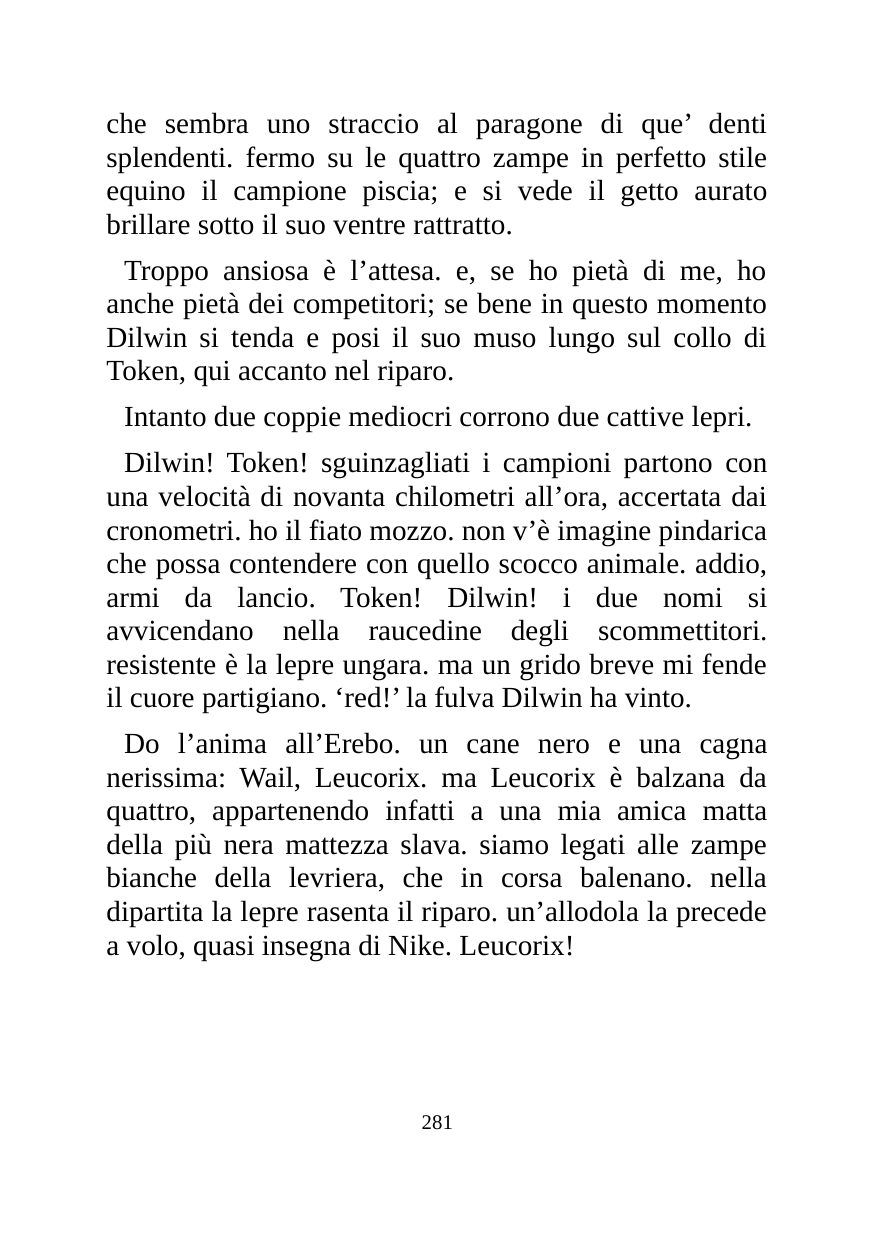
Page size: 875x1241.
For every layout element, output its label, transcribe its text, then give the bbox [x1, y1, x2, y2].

text Troppo ansiosa è l’attesa. e, se ho pietà di me, ho anche pietà dei competitori; se bene in questo momento Dilwin si tenda e posi il suo muso lungo sul collo di Token, qui accanto nel riparo. [106, 253, 768, 387]
text Dilwin! Token! sguinzagliati i campioni partono con una velocità di novanta chilometri all’ora, accertata dai cronometri. ho il fiato mozzo. non v’è imagine pindarica che possa contendere con quello scocco animale. addio, armi da lancio. Token! Dilwin! i due nomi si avvicendano nella raucedine degli scommettitori. resistente è la lepre ungara. ma un grido breve mi fende il cuore partigiano. ‘red!’ la fulva Dilwin ha vinto. [106, 446, 768, 714]
text Do l’anima all’Erebo. un cane nero e una cagna nerissima: Wail, Leucorix. ma Leucorix è balzana da quattro, appartenendo infatti a una mia amica matta della più nera mattezza slava. siamo legati alle zampe bianche della levriera, che in corsa balenano. nella dipartita la lepre rasenta il riparo. un’allodola la precede a volo, quasi insegna di Nike. Leucorix! [106, 726, 768, 961]
text che sembra uno straccio al paragone di que’ denti splendenti. fermo su le quattro zampe in perfetto stile equino il campione piscia; e si vede il getto aurato brillare sotto il suo ventre rattratto. [106, 106, 768, 240]
text Intanto due coppie mediocri corrono due cattive lepri. [106, 399, 768, 433]
